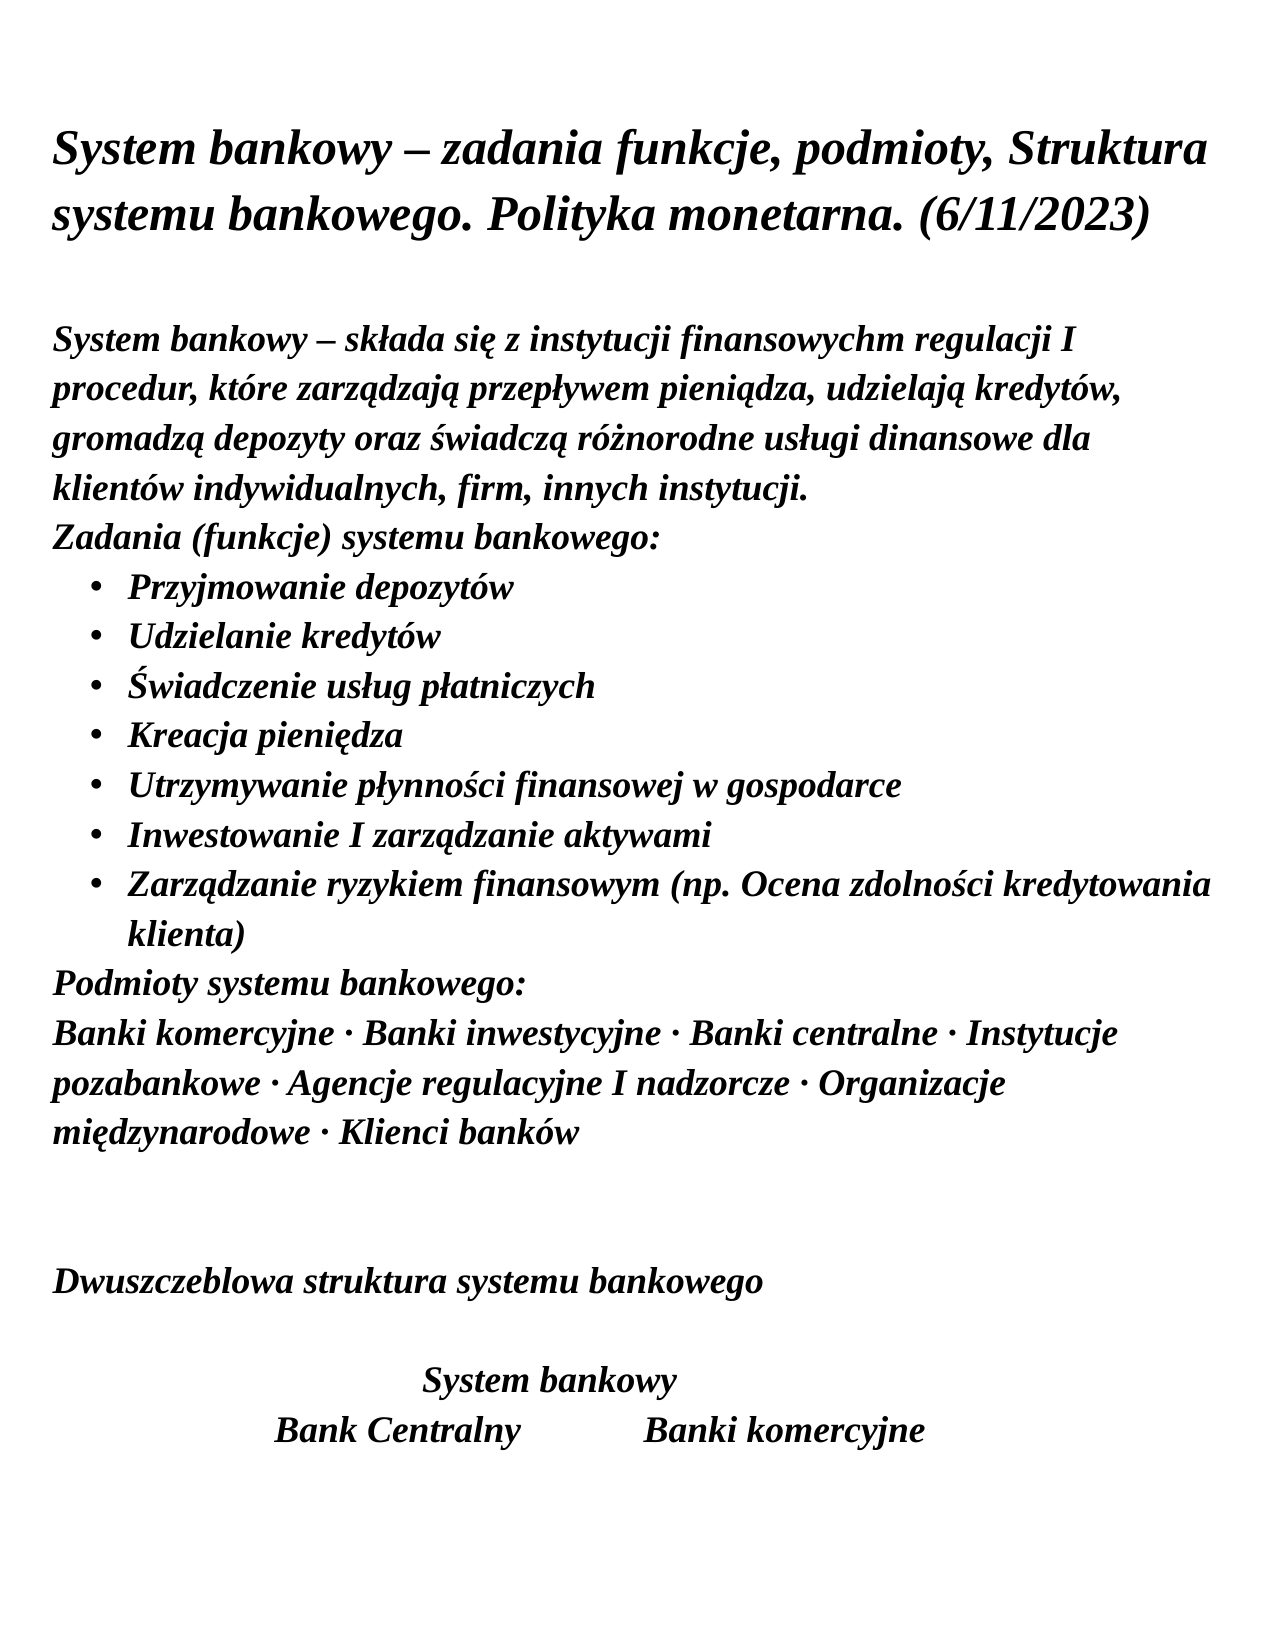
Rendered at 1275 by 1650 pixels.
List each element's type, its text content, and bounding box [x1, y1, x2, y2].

text Dwuszczeblowa struktura systemu bankowego [52, 1258, 1234, 1301]
text Podmioty systemu bankowego: [52, 961, 1234, 1004]
list Zarządzanie ryzykiem finansowym (np. Ocena zdolności kredytowania klienta) [90, 862, 1234, 954]
list Kreacja pieniędza [90, 713, 1234, 756]
text System bankowy – składa się z instytucji finansowychm regulacji I procedur, które zarządzają przepływem pieniądza, udzielają kredytów, gromadzą depozyty oraz świadczą różnorodne usługi dinansowe dla klientów indywidualnych, firm, innych instytucji. [52, 316, 1234, 508]
text System bankowy – zadania funkcje, podmioty, Struktura systemu bankowego. Polityka monetarna. (6/11/2023) [52, 118, 1234, 242]
text System bankowy [52, 1357, 1234, 1401]
list Utrzymywanie płynności finansowej w gospodarce [90, 762, 1234, 806]
list Świadczenie usług płatniczych [90, 663, 1234, 706]
list Udzielanie kredytów [90, 614, 1234, 657]
list Inwestowanie I zarządzanie aktywami [90, 812, 1234, 855]
text Zadania (funkcje) systemu bankowego: [52, 514, 1234, 558]
text Banki komercyjne · Banki inwestycyjne · Banki centralne · Instytucje pozabankowe · Agencje regulacyjne I nadzorcze · Organizacje międzynarodowe · Klienci banków [52, 1010, 1234, 1153]
list Przyjmowanie depozytów [90, 564, 1234, 607]
text Bank Centralny Banki komercyjne [52, 1407, 1234, 1450]
